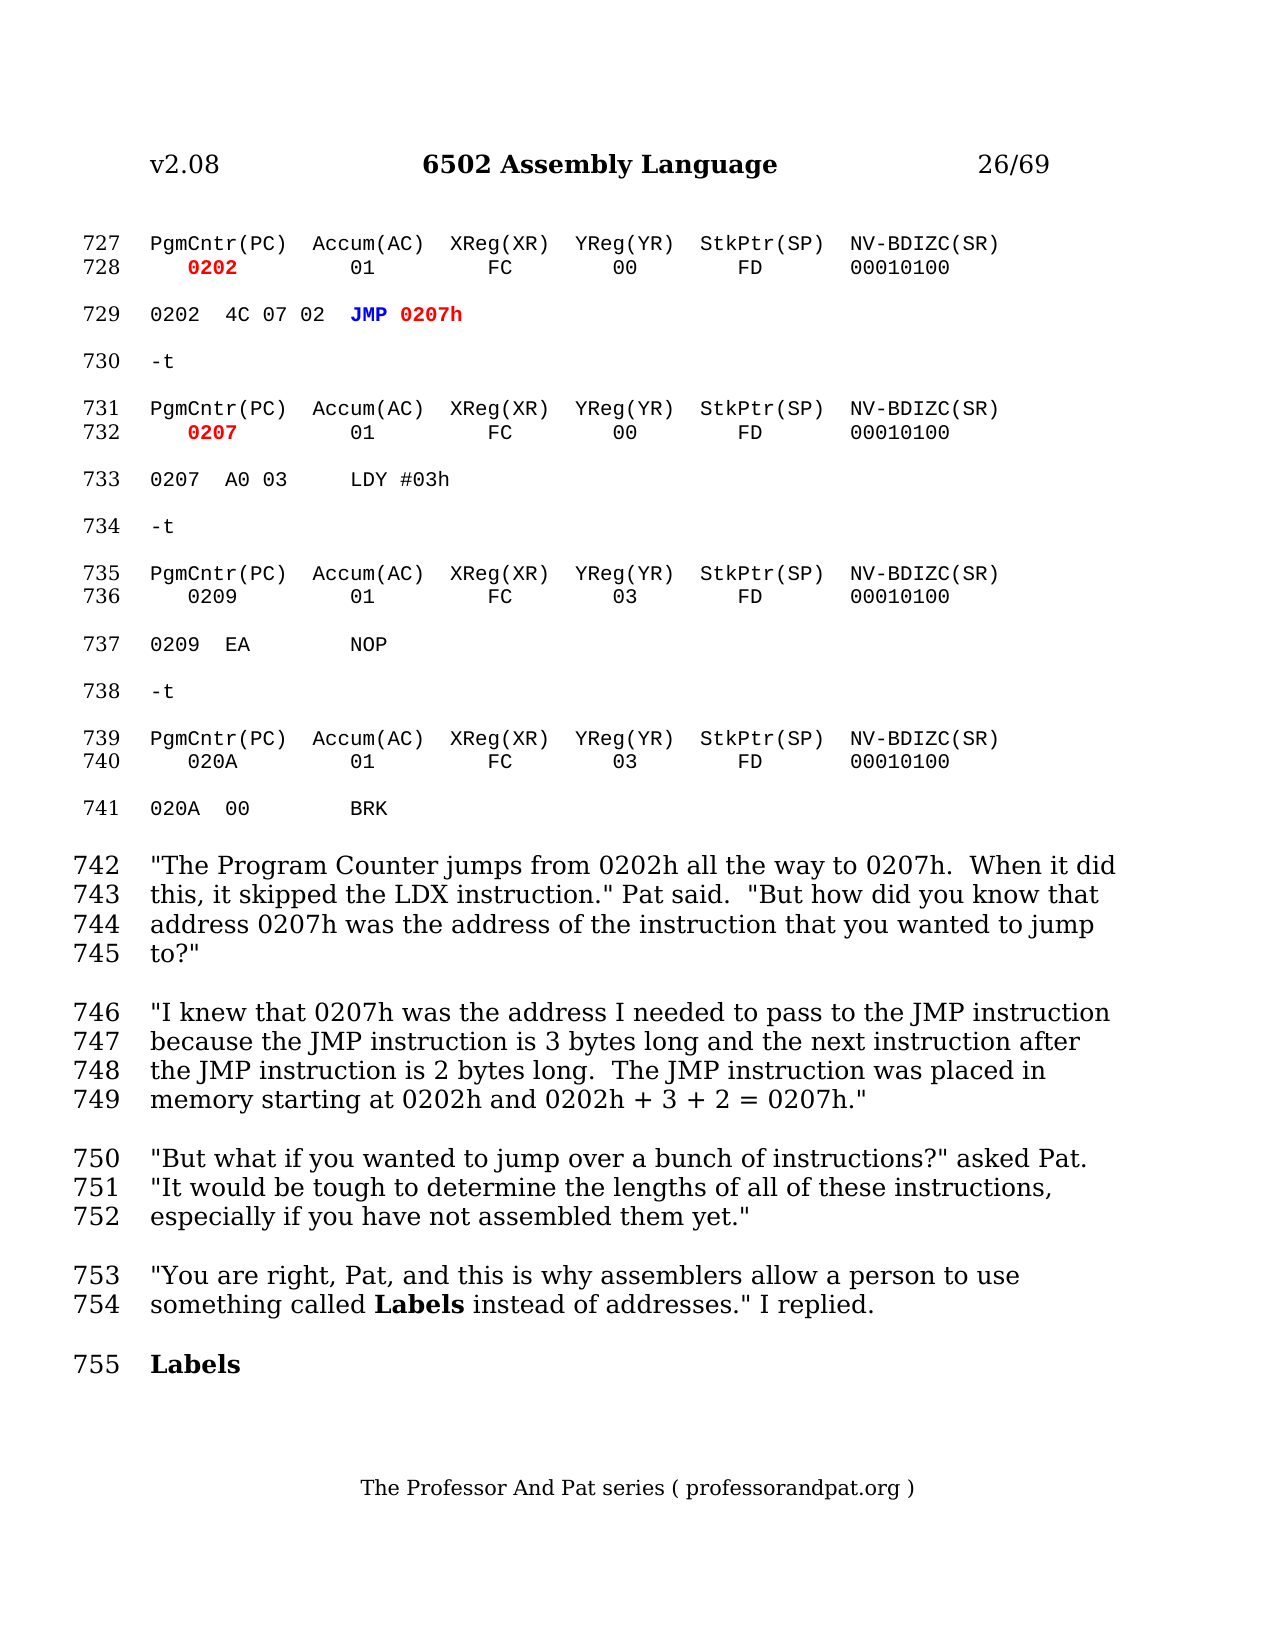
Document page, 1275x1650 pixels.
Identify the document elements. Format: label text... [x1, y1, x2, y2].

text 020A 01 FC 03 FD 00010100 [150, 751, 1125, 775]
text 0209 EA NOP [150, 634, 1125, 657]
text "You are right, Pat, and this is why assemblers allow a person to use something called Labels instead of addresses." I replied. [150, 1261, 1125, 1320]
text 0207 01 FC 00 FD 00010100 [150, 422, 1125, 445]
text "I knew that 0207h was the address I needed to pass to the JMP instruction because the JMP instruction is 3 bytes long and the next instruction after the JMP instruction is 2 bytes long. The JMP instruction was placed in memory starting at 0202h and 0202h + 3 + 2 = 0207h." [150, 998, 1125, 1115]
text -t [150, 516, 1125, 539]
text -t [150, 351, 1125, 375]
subtitle Labels [150, 1350, 1125, 1379]
text -t [150, 681, 1125, 704]
text 020A 00 BRK [150, 798, 1125, 822]
text PgmCntr(PC) Accum(AC) XReg(XR) YReg(YR) StkPtr(SP) NV-BDIZC(SR) [150, 728, 1125, 751]
text 0207 A0 03 LDY #03h [150, 469, 1125, 492]
text "But what if you wanted to jump over a bunch of instructions?" asked Pat. "It would be tough to determine the lengths of all of these instructions, especially if you have not assembled them yet." [150, 1144, 1125, 1232]
text "The Program Counter jumps from 0202h all the way to 0207h. When it did this, it skipped the LDX instruction." Pat said. "But how did you know that address 0207h was the address of the instruction that you wanted to jump to?" [150, 851, 1125, 968]
text PgmCntr(PC) Accum(AC) XReg(XR) YReg(YR) StkPtr(SP) NV-BDIZC(SR) [150, 563, 1125, 587]
text PgmCntr(PC) Accum(AC) XReg(XR) YReg(YR) StkPtr(SP) NV-BDIZC(SR) [150, 398, 1125, 422]
text 0202 01 FC 00 FD 00010100 [150, 257, 1125, 281]
text PgmCntr(PC) Accum(AC) XReg(XR) YReg(YR) StkPtr(SP) NV-BDIZC(SR) [150, 233, 1125, 257]
text 0209 01 FC 03 FD 00010100 [150, 587, 1125, 610]
text 0202 4C 07 02 JMP 0207h [150, 304, 1125, 328]
